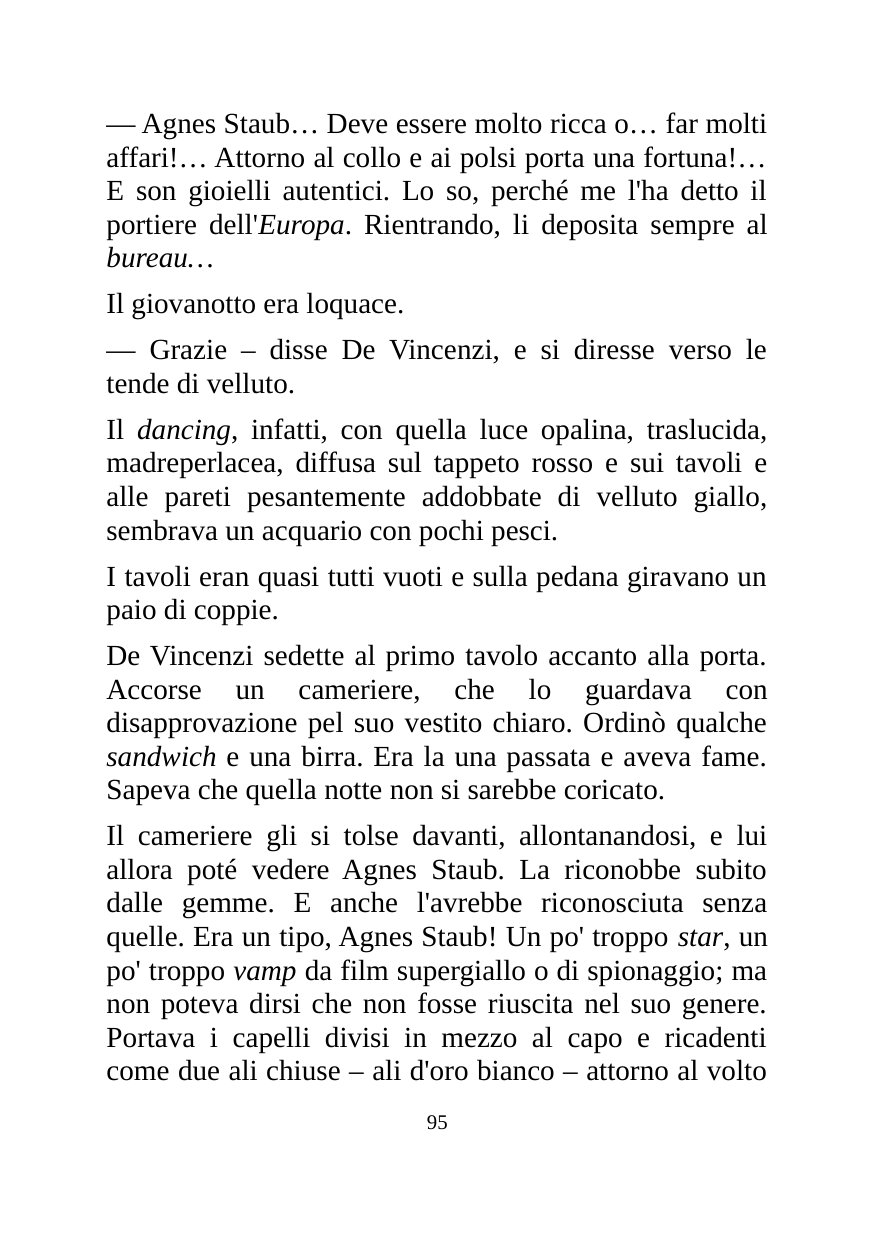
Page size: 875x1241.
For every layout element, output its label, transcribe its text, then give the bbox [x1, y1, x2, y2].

text — Grazie – disse De Vincenzi, e si diresse verso le tende di velluto. [106, 332, 768, 399]
text — Agnes Staub… Deve essere molto ricca o… far molti affari!… Attorno al collo e ai polsi porta una fortuna!… E son gioielli autentici. Lo so, perché me l'ha detto il portiere dell'Europa. Rientrando, li deposita sempre al bureau… [106, 106, 768, 274]
text Il giovanotto era loquace. [106, 286, 768, 320]
text Il cameriere gli si tolse davanti, allontanandosi, e lui allora poté vedere Agnes Staub. La riconobbe subito dalle gemme. E anche l'avrebbe riconosciuta senza quelle. Era un tipo, Agnes Staub! Un po' troppo star, un po' troppo vamp da film supergiallo o di spionaggio; ma non poteva dirsi che non fosse riuscita nel suo genere. Portava i capelli divisi in mezzo al capo e ricadenti come due ali chiuse – ali d'oro bianco – attorno al volto [106, 818, 768, 1087]
text Il dancing, infatti, con quella luce opalina, traslucida, madreperlacea, diffusa sul tappeto rosso e sui tavoli e alle pareti pesantemente addobbate di velluto giallo, sembrava un acquario con pochi pesci. [106, 412, 768, 546]
text De Vincenzi sedette al primo tavolo accanto alla porta. Accorse un cameriere, che lo guardava con disapprovazione pel suo vestito chiaro. Ordinò qualche sandwich e una birra. Era la una passata e aveva fame. Sapeva che quella notte non si sarebbe coricato. [106, 638, 768, 806]
text I tavoli eran quasi tutti vuoti e sulla pedana giravano un paio di coppie. [106, 559, 768, 626]
